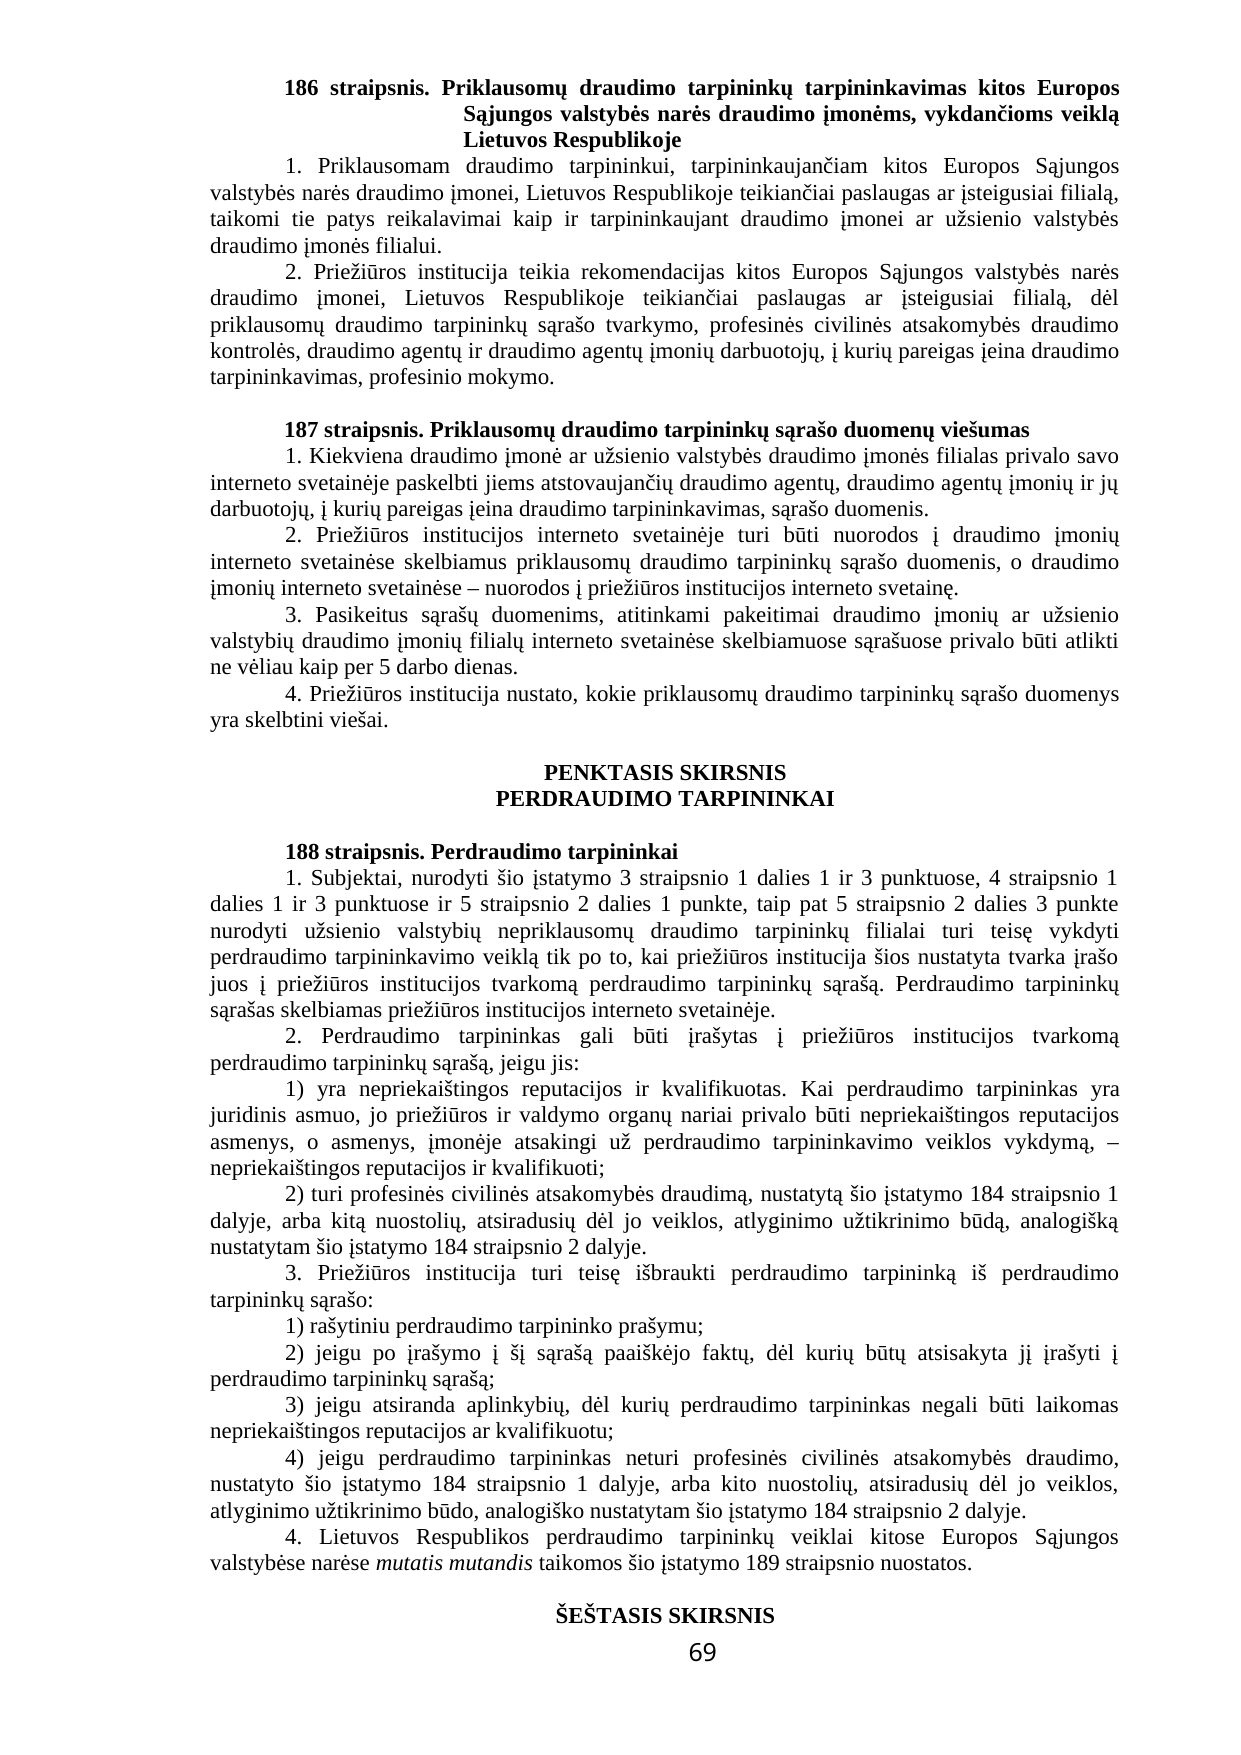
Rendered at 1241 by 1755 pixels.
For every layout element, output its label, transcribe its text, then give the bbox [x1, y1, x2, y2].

text 2. Perdraudimo tarpininkas gali būti įrašytas į priežiūros institucijos tvarkomą perdraudimo tarpininkų sąrašą, jeigu jis: [210, 1022, 1120, 1075]
text 1) yra nepriekaištingos reputacijos ir kvalifikuotas. Kai perdraudimo tarpininkas yra juridinis asmuo, jo priežiūros ir valdymo organų nariai privalo būti nepriekaištingos reputacijos asmenys, o asmenys, įmonėje atsakingi už perdraudimo tarpininkavimo veiklos vykdymą, – nepriekaištingos reputacijos ir kvalifikuoti; [210, 1075, 1120, 1180]
text 1. Priklausomam draudimo tarpininkui, tarpininkaujančiam kitos Europos Sąjungos valstybės narės draudimo įmonei, Lietuvos Respublikoje teikiančiai paslaugas ar įsteigusiai filialą, taikomi tie patys reikalavimai kaip ir tarpininkaujant draudimo įmonei ar užsienio valstybės draudimo įmonės filialui. [210, 153, 1120, 258]
text PENKTASIS SKIRSNIS [210, 759, 1120, 785]
text ŠEŠTASIS SKIRSNIS [210, 1602, 1120, 1628]
text 2. Priežiūros institucija teikia rekomendacijas kitos Europos Sąjungos valstybės narės draudimo įmonei, Lietuvos Respublikoje teikiančiai paslaugas ar įsteigusiai filialą, dėl priklausomų draudimo tarpininkų sąrašo tvarkymo, profesinės civilinės atsakomybės draudimo kontrolės, draudimo agentų ir draudimo agentų įmonių darbuotojų, į kurių pareigas įeina draudimo tarpininkavimas, profesinio mokymo. [210, 258, 1120, 390]
text 3. Pasikeitus sąrašų duomenims, atitinkami pakeitimai draudimo įmonių ar užsienio valstybių draudimo įmonių filialų interneto svetainėse skelbiamuose sąrašuose privalo būti atlikti ne vėliau kaip per 5 darbo dienas. [210, 601, 1120, 680]
text 186 straipsnis. Priklausomų draudimo tarpininkų tarpininkavimas kitos Europos Sąjungos valstybės narės draudimo įmonėms, vykdančioms veiklą Lietuvos Respublikoje [284, 73, 1120, 153]
text 187 straipsnis. Priklausomų draudimo tarpininkų sąrašo duomenų viešumas [284, 416, 1120, 442]
text 2) jeigu po įrašymo į šį sąrašą paaiškėjo faktų, dėl kurių būtų atsisakyta jį įrašyti į perdraudimo tarpininkų sąrašą; [210, 1338, 1120, 1391]
text 4. Priežiūros institucija nustato, kokie priklausomų draudimo tarpininkų sąrašo duomenys yra skelbtini viešai. [210, 680, 1120, 732]
text 1. Subjektai, nurodyti šio įstatymo 3 straipsnio 1 dalies 1 ir 3 punktuose, 4 straipsnio 1 dalies 1 ir 3 punktuose ir 5 straipsnio 2 dalies 1 punkte, taip pat 5 straipsnio 2 dalies 3 punkte nurodyti užsienio valstybių nepriklausomų draudimo tarpininkų filialai turi teisę vykdyti perdraudimo tarpininkavimo veiklą tik po to, kai priežiūros institucija šios nustatyta tvarka įrašo juos į priežiūros institucijos tvarkomą perdraudimo tarpininkų sąrašą. Perdraudimo tarpininkų sąrašas skelbiamas priežiūros institucijos interneto svetainėje. [210, 864, 1120, 1022]
text 4) jeigu perdraudimo tarpininkas neturi profesinės civilinės atsakomybės draudimo, nustatyto šio įstatymo 184 straipsnio 1 dalyje, arba kito nuostolių, atsiradusių dėl jo veiklos, atlyginimo užtikrinimo būdo, analogiško nustatytam šio įstatymo 184 straipsnio 2 dalyje. [210, 1444, 1120, 1523]
text 3) jeigu atsiranda aplinkybių, dėl kurių perdraudimo tarpininkas negali būti laikomas nepriekaištingos reputacijos ar kvalifikuotu; [210, 1391, 1120, 1444]
text 188 straipsnis. Perdraudimo tarpininkai [210, 838, 1120, 864]
text 3. Priežiūros institucija turi teisę išbraukti perdraudimo tarpininką iš perdraudimo tarpininkų sąrašo: [210, 1259, 1120, 1312]
text 2) turi profesinės civilinės atsakomybės draudimą, nustatytą šio įstatymo 184 straipsnio 1 dalyje, arba kitą nuostolių, atsiradusių dėl jo veiklos, atlyginimo užtikrinimo būdą, analogišką nustatytam šio įstatymo 184 straipsnio 2 dalyje. [210, 1180, 1120, 1259]
text 1) rašytiniu perdraudimo tarpininko prašymu; [210, 1312, 1120, 1338]
text 1. Kiekviena draudimo įmonė ar užsienio valstybės draudimo įmonės filialas privalo savo interneto svetainėje paskelbti jiems atstovaujančių draudimo agentų, draudimo agentų įmonių ir jų darbuotojų, į kurių pareigas įeina draudimo tarpininkavimas, sąrašo duomenis. [210, 442, 1120, 522]
text 4. Lietuvos Respublikos perdraudimo tarpininkų veiklai kitose Europos Sąjungos valstybėse narėse mutatis mutandis taikomos šio įstatymo 189 straipsnio nuostatos. [210, 1523, 1120, 1576]
text 2. Priežiūros institucijos interneto svetainėje turi būti nuorodos į draudimo įmonių interneto svetainėse skelbiamus priklausomų draudimo tarpininkų sąrašo duomenis, o draudimo įmonių interneto svetainėse – nuorodos į priežiūros institucijos interneto svetainę. [210, 522, 1120, 601]
text Perdraudimo tarpininkai [210, 785, 1120, 811]
